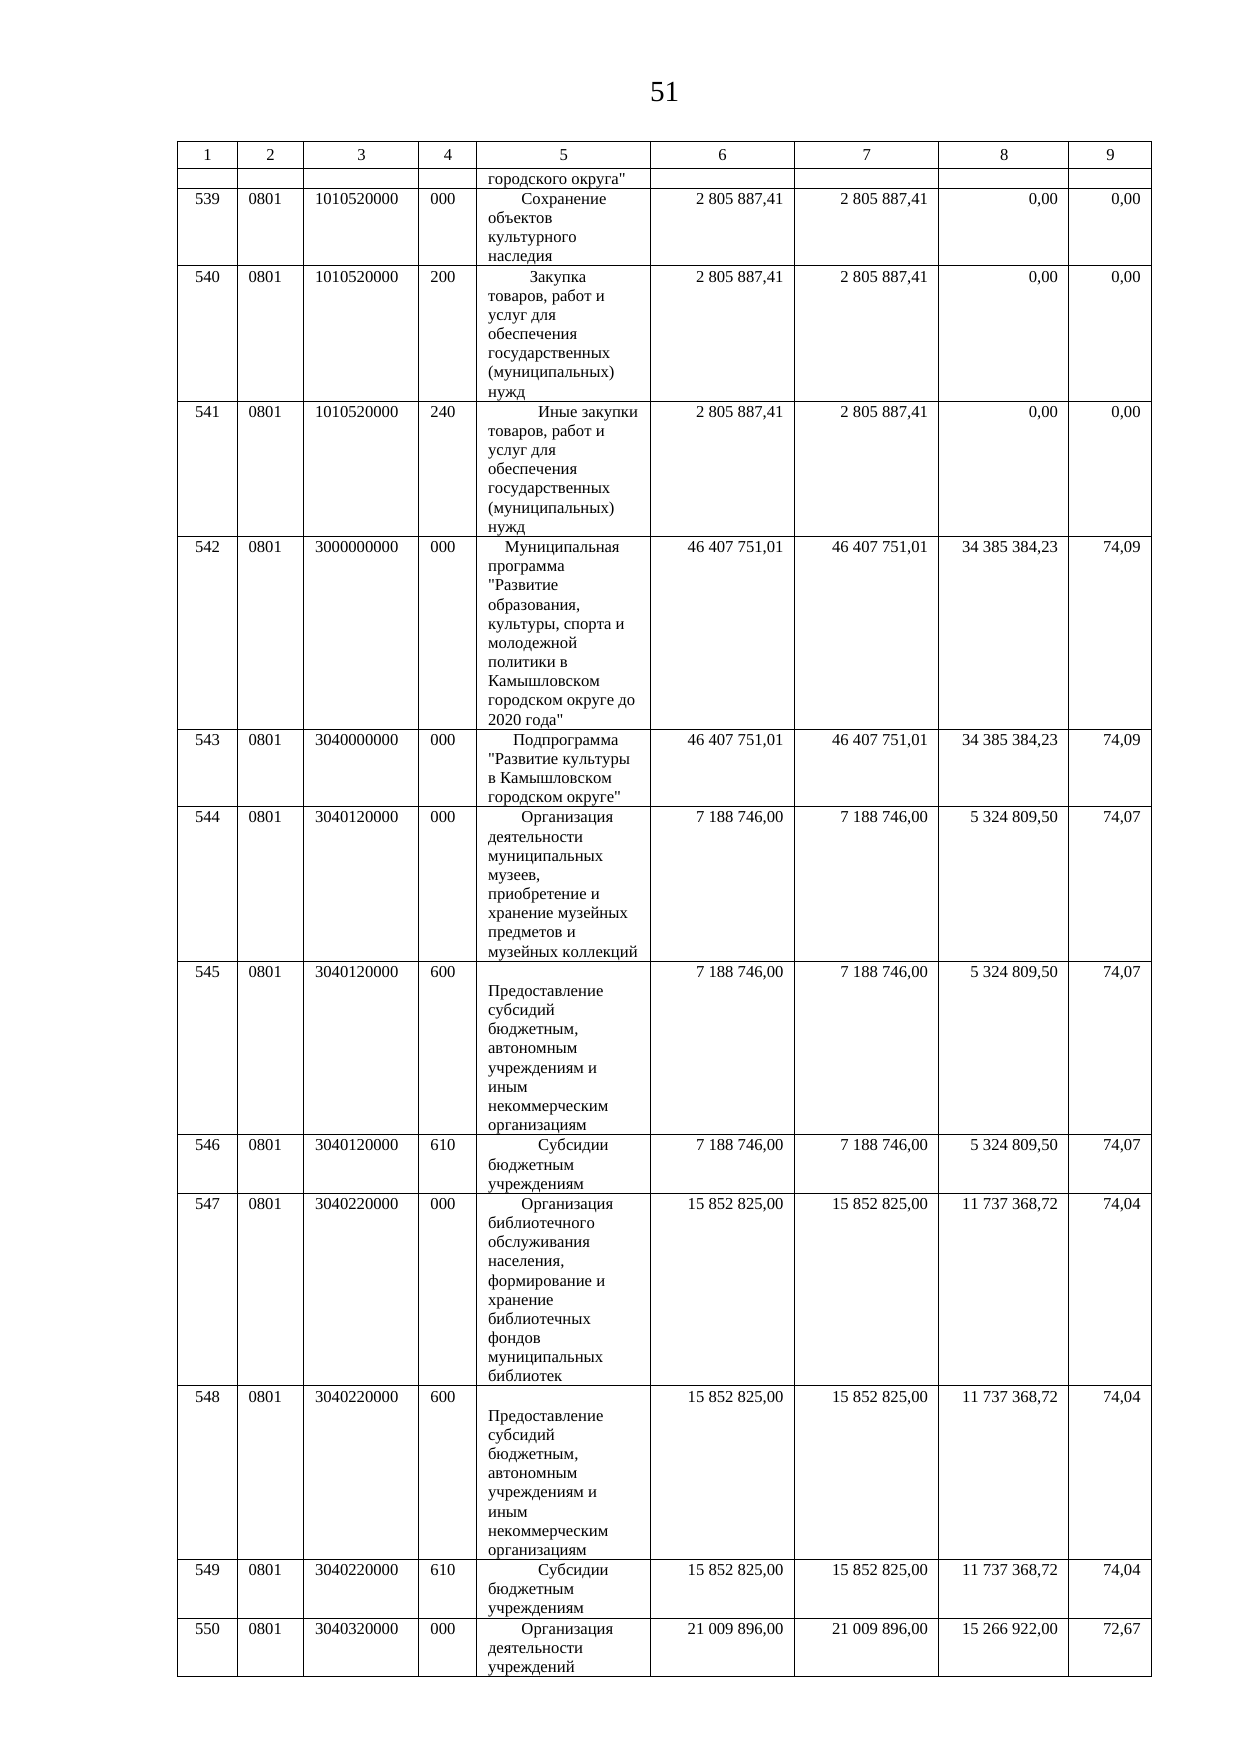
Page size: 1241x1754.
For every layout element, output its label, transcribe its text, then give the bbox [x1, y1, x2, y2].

table_cell 15 852 825,00 [651, 1560, 794, 1617]
table_cell Сохранение объектов культурного наследия [477, 189, 650, 265]
table_cell 0,00 [939, 189, 1068, 265]
table_cell 545 [178, 962, 237, 1134]
table_cell 74,04 [1069, 1386, 1151, 1559]
table_cell 0801 [238, 1135, 303, 1193]
table_cell 3040220000 [304, 1386, 418, 1559]
table_cell 000 [419, 807, 476, 961]
table_cell 11 737 368,72 [939, 1386, 1068, 1559]
table_cell 2 805 887,41 [795, 266, 938, 401]
table_cell 46 407 751,01 [795, 537, 938, 728]
table_cell 7 188 746,00 [651, 1135, 794, 1193]
table_cell 15 852 825,00 [795, 1386, 938, 1559]
table_cell 0,00 [939, 402, 1068, 536]
table_cell 7 188 746,00 [795, 962, 938, 1134]
table_cell 72,67 [1069, 1619, 1151, 1676]
table_cell 3040320000 [304, 1619, 418, 1676]
table_cell 0801 [238, 1560, 303, 1617]
table_cell 11 737 368,72 [939, 1194, 1068, 1385]
table_cell городского округа" [477, 169, 650, 188]
table_cell 3000000000 [304, 537, 418, 728]
table_cell 74,07 [1069, 1135, 1151, 1193]
table_cell Организация деятельности учреждений [477, 1619, 650, 1676]
table_cell 1010520000 [304, 189, 418, 265]
table_cell 539 [178, 189, 237, 265]
table_cell Предоставление субсидий бюджетным, автономным учреждениям и иным некоммерческим организациям [477, 962, 650, 1134]
table_cell 15 852 825,00 [651, 1194, 794, 1385]
table_cell 3040120000 [304, 962, 418, 1134]
table_cell 0801 [238, 1194, 303, 1385]
table_cell 0801 [238, 730, 303, 806]
table_cell 600 [419, 962, 476, 1134]
table_cell 544 [178, 807, 237, 961]
table_cell 2 805 887,41 [651, 189, 794, 265]
table_cell 0801 [238, 807, 303, 961]
table_cell 0,00 [939, 266, 1068, 401]
table_cell 7 188 746,00 [795, 807, 938, 961]
table_cell 540 [178, 266, 237, 401]
table_cell Организация библиотечного обслуживания населения, формирование и хранение библиотечных фондов муниципальных библиотек [477, 1194, 650, 1385]
table_cell Организация деятельности муниципальных музеев, приобретение и хранение музейных предметов и музейных коллекций [477, 807, 650, 961]
table_cell 542 [178, 537, 237, 728]
table_cell 1010520000 [304, 266, 418, 401]
table_cell 0801 [238, 537, 303, 728]
table_cell 15 852 825,00 [795, 1560, 938, 1617]
table_cell 15 852 825,00 [795, 1194, 938, 1385]
table_cell 541 [178, 402, 237, 536]
table_cell 46 407 751,01 [651, 537, 794, 728]
table_header 7 [795, 142, 938, 167]
table_cell 5 324 809,50 [939, 807, 1068, 961]
table_cell 600 [419, 1386, 476, 1559]
table_header 5 [477, 142, 650, 167]
table_cell 0801 [238, 1619, 303, 1676]
table_cell 000 [419, 1619, 476, 1676]
table_cell 74,04 [1069, 1194, 1151, 1385]
table_cell 34 385 384,23 [939, 537, 1068, 728]
table_cell 3040120000 [304, 807, 418, 961]
table_cell 547 [178, 1194, 237, 1385]
table_cell 610 [419, 1560, 476, 1617]
table_header 2 [238, 142, 303, 167]
table_cell 000 [419, 537, 476, 728]
table_cell 0801 [238, 189, 303, 265]
table_cell 240 [419, 402, 476, 536]
table_cell 2 805 887,41 [795, 402, 938, 536]
table_cell Субсидии бюджетным учреждениям [477, 1560, 650, 1617]
table_cell 5 324 809,50 [939, 1135, 1068, 1193]
table_cell 548 [178, 1386, 237, 1559]
table_cell Иные закупки товаров, работ и услуг для обеспечения государственных (муниципальных) нужд [477, 402, 650, 536]
table_cell 74,07 [1069, 962, 1151, 1134]
table_header 6 [651, 142, 794, 167]
table_cell 34 385 384,23 [939, 730, 1068, 806]
table_cell 543 [178, 730, 237, 806]
table_cell [304, 169, 418, 188]
table_cell Предоставление субсидий бюджетным, автономным учреждениям и иным некоммерческим организациям [477, 1386, 650, 1559]
table_cell 200 [419, 266, 476, 401]
table_cell Подпрограмма "Развитие культуры в Камышловском городском округе" [477, 730, 650, 806]
table_cell 0801 [238, 1386, 303, 1559]
table_cell 7 188 746,00 [651, 962, 794, 1134]
table_cell 74,09 [1069, 537, 1151, 728]
table_cell 0801 [238, 266, 303, 401]
table_cell [651, 169, 794, 188]
table_cell 610 [419, 1135, 476, 1193]
table_cell 550 [178, 1619, 237, 1676]
table_cell 2 805 887,41 [651, 266, 794, 401]
table_cell 74,04 [1069, 1560, 1151, 1617]
table_cell 000 [419, 730, 476, 806]
table_cell 21 009 896,00 [795, 1619, 938, 1676]
table_cell [1069, 169, 1151, 188]
table_cell 46 407 751,01 [651, 730, 794, 806]
table_cell 46 407 751,01 [795, 730, 938, 806]
table_cell 549 [178, 1560, 237, 1617]
table_cell 3040000000 [304, 730, 418, 806]
table_cell 11 737 368,72 [939, 1560, 1068, 1617]
table_cell 74,07 [1069, 807, 1151, 961]
table_cell 0801 [238, 962, 303, 1134]
table_cell 2 805 887,41 [795, 189, 938, 265]
table_cell [419, 169, 476, 188]
table_header 3 [304, 142, 418, 167]
table_cell 15 266 922,00 [939, 1619, 1068, 1676]
table_cell 2 805 887,41 [651, 402, 794, 536]
table_cell 0,00 [1069, 266, 1151, 401]
table_cell [795, 169, 938, 188]
table_cell [238, 169, 303, 188]
table_cell 15 852 825,00 [651, 1386, 794, 1559]
table_cell 1010520000 [304, 402, 418, 536]
table_cell 7 188 746,00 [795, 1135, 938, 1193]
table_cell 5 324 809,50 [939, 962, 1068, 1134]
table_cell 546 [178, 1135, 237, 1193]
table_cell 000 [419, 1194, 476, 1385]
table_header 4 [419, 142, 476, 167]
table_cell 7 188 746,00 [651, 807, 794, 961]
table_cell 21 009 896,00 [651, 1619, 794, 1676]
table_cell 74,09 [1069, 730, 1151, 806]
table_cell 3040220000 [304, 1194, 418, 1385]
table_cell 0,00 [1069, 402, 1151, 536]
table_cell 3040220000 [304, 1560, 418, 1617]
table_cell [178, 169, 237, 188]
table_cell 000 [419, 189, 476, 265]
table_cell Субсидии бюджетным учреждениям [477, 1135, 650, 1193]
table_cell Закупка товаров, работ и услуг для обеспечения государственных (муниципальных) нужд [477, 266, 650, 401]
table_cell 0801 [238, 402, 303, 536]
table_header 8 [939, 142, 1068, 167]
table_cell Муниципальная программа "Развитие образования, культуры, спорта и молодежной политики в Камышловском городском округе до 2020 года" [477, 537, 650, 728]
table_cell [939, 169, 1068, 188]
table_cell 3040120000 [304, 1135, 418, 1193]
table_header 1 [178, 142, 237, 167]
table_cell 0,00 [1069, 189, 1151, 265]
table_header 9 [1069, 142, 1151, 167]
